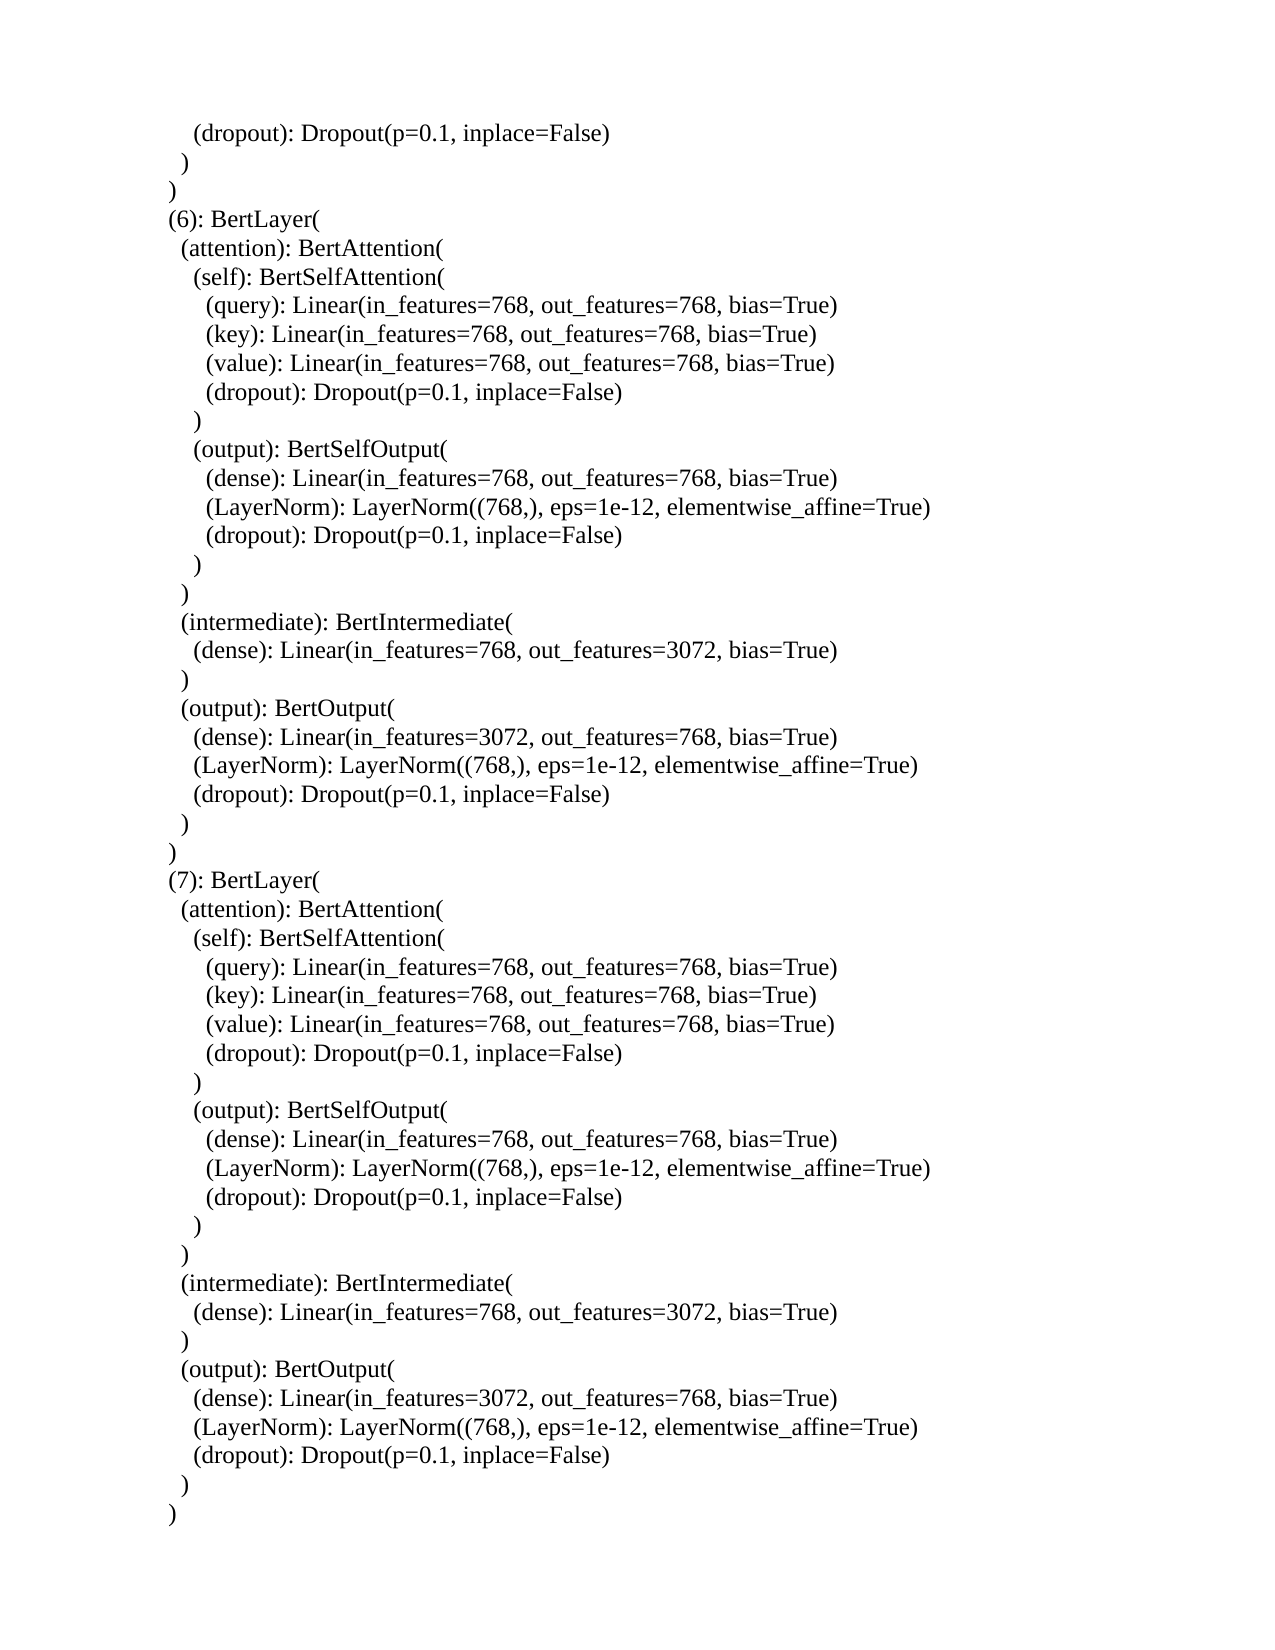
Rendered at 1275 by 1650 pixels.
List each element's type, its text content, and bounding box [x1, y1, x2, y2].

text ) [118, 147, 1157, 176]
text ) [118, 664, 1157, 693]
text (attention): BertAttention( [118, 894, 1157, 923]
text (key): Linear(in_features=768, out_features=768, bias=True) [118, 981, 1157, 1009]
text (dense): Linear(in_features=768, out_features=3072, bias=True) [118, 636, 1157, 664]
text ) [118, 808, 1157, 837]
text (output): BertOutput( [118, 1354, 1157, 1383]
text ) [118, 578, 1157, 607]
text ) [118, 1469, 1157, 1498]
text (dropout): Dropout(p=0.1, inplace=False) [118, 377, 1157, 406]
text (dropout): Dropout(p=0.1, inplace=False) [118, 521, 1157, 549]
text (dense): Linear(in_features=768, out_features=768, bias=True) [118, 463, 1157, 492]
text (dense): Linear(in_features=768, out_features=768, bias=True) [118, 1124, 1157, 1153]
text ) [118, 176, 1157, 204]
text ) [118, 549, 1157, 578]
text (LayerNorm): LayerNorm((768,), eps=1e-12, elementwise_affine=True) [118, 1412, 1157, 1441]
text (dropout): Dropout(p=0.1, inplace=False) [118, 118, 1157, 147]
text ) [118, 1326, 1157, 1354]
text (output): BertOutput( [118, 693, 1157, 722]
text (dropout): Dropout(p=0.1, inplace=False) [118, 779, 1157, 808]
text (self): BertSelfAttention( [118, 923, 1157, 952]
text (intermediate): BertIntermediate( [118, 1268, 1157, 1297]
text (dropout): Dropout(p=0.1, inplace=False) [118, 1038, 1157, 1067]
text ) [118, 837, 1157, 866]
text (value): Linear(in_features=768, out_features=768, bias=True) [118, 1009, 1157, 1038]
text ) [118, 1239, 1157, 1268]
text (dropout): Dropout(p=0.1, inplace=False) [118, 1182, 1157, 1211]
text (key): Linear(in_features=768, out_features=768, bias=True) [118, 319, 1157, 348]
text (LayerNorm): LayerNorm((768,), eps=1e-12, elementwise_affine=True) [118, 1153, 1157, 1182]
text (6): BertLayer( [118, 204, 1157, 233]
text ) [118, 1211, 1157, 1239]
text (output): BertSelfOutput( [118, 1096, 1157, 1124]
text ) [118, 1067, 1157, 1096]
text (7): BertLayer( [118, 866, 1157, 894]
text (dense): Linear(in_features=768, out_features=3072, bias=True) [118, 1297, 1157, 1326]
text ) [118, 1498, 1157, 1527]
text (LayerNorm): LayerNorm((768,), eps=1e-12, elementwise_affine=True) [118, 492, 1157, 521]
text (dense): Linear(in_features=3072, out_features=768, bias=True) [118, 1383, 1157, 1412]
text (dense): Linear(in_features=3072, out_features=768, bias=True) [118, 722, 1157, 751]
text (attention): BertAttention( [118, 233, 1157, 262]
text (value): Linear(in_features=768, out_features=768, bias=True) [118, 348, 1157, 377]
text (LayerNorm): LayerNorm((768,), eps=1e-12, elementwise_affine=True) [118, 751, 1157, 779]
text (query): Linear(in_features=768, out_features=768, bias=True) [118, 952, 1157, 981]
text ) [118, 406, 1157, 434]
text (intermediate): BertIntermediate( [118, 607, 1157, 636]
text (self): BertSelfAttention( [118, 262, 1157, 291]
text (output): BertSelfOutput( [118, 434, 1157, 463]
text (query): Linear(in_features=768, out_features=768, bias=True) [118, 291, 1157, 319]
text (dropout): Dropout(p=0.1, inplace=False) [118, 1441, 1157, 1469]
